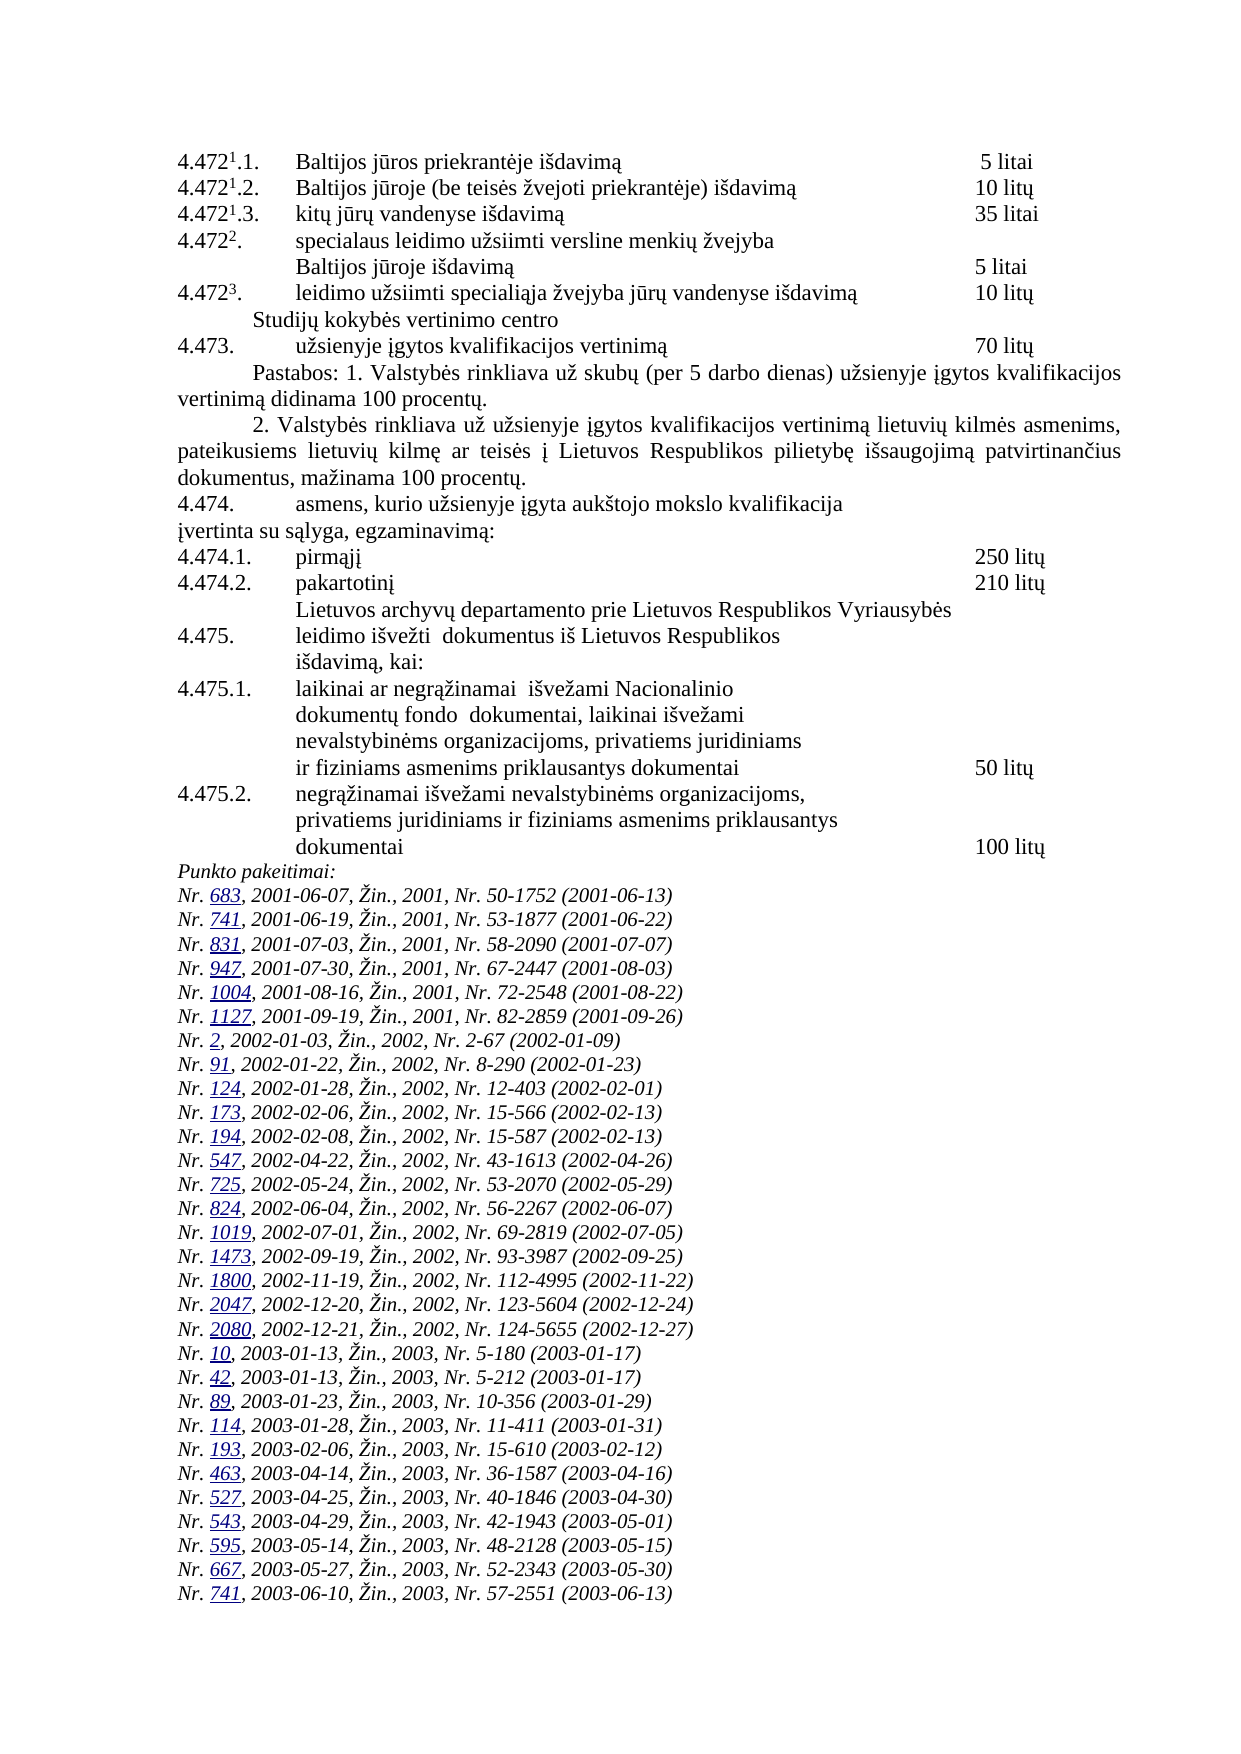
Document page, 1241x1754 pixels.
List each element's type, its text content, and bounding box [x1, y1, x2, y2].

text Nr. 543, 2003-04-29, Žin., 2003, Nr. 42-1943 (2003-05-01) [177, 1509, 1122, 1533]
text Nr. 2047, 2002-12-20, Žin., 2002, Nr. 123-5604 (2002-12-24) [177, 1292, 1122, 1316]
text Punkto pakeitimai: [177, 859, 1122, 883]
text 4.474. asmens, kurio užsienyje įgyta aukštojo mokslo kvalifikacija [177, 490, 1122, 517]
text Nr. 824, 2002-06-04, Žin., 2002, Nr. 56-2267 (2002-06-07) [177, 1196, 1122, 1220]
text 4.475. leidimo išvežti dokumentus iš Lietuvos Respublikos [177, 622, 1122, 648]
text Nr. 124, 2002-01-28, Žin., 2002, Nr. 12-403 (2002-02-01) [177, 1076, 1122, 1100]
text Nr. 91, 2002-01-22, Žin., 2002, Nr. 8-290 (2002-01-23) [177, 1052, 1122, 1076]
text Nr. 42, 2003-01-13, Žin., 2003, Nr. 5-212 (2003-01-17) [177, 1364, 1122, 1389]
text Nr. 193, 2003-02-06, Žin., 2003, Nr. 15-610 (2003-02-12) [177, 1437, 1122, 1461]
text Baltijos jūroje išdavimą 5 litai [177, 253, 1122, 279]
text Nr. 463, 2003-04-14, Žin., 2003, Nr. 36-1587 (2003-04-16) [177, 1461, 1122, 1485]
text įvertinta su sąlyga, egzaminavimą: [177, 517, 1122, 543]
text 4.475.2. negrąžinamai išvežami nevalstybinėms organizacijoms, [177, 780, 1122, 807]
text 4.474.2. pakartotinį 210 litų [177, 569, 1122, 596]
text 4.473. užsienyje įgytos kvalifikacijos vertinimą 70 litų [177, 332, 1122, 358]
text Nr. 595, 2003-05-14, Žin., 2003, Nr. 48-2128 (2003-05-15) [177, 1533, 1122, 1557]
text Lietuvos archyvų departamento prie Lietuvos Respublikos Vyriausybės [177, 596, 1122, 622]
text 4.4721.3. kitų jūrų vandenyse išdavimą 35 litai [177, 200, 1122, 227]
text Nr. 194, 2002-02-08, Žin., 2002, Nr. 15-587 (2002-02-13) [177, 1124, 1122, 1148]
text Nr. 947, 2001-07-30, Žin., 2001, Nr. 67-2447 (2001-08-03) [177, 956, 1122, 979]
text Nr. 114, 2003-01-28, Žin., 2003, Nr. 11-411 (2003-01-31) [177, 1413, 1122, 1437]
text Nr. 683, 2001-06-07, Žin., 2001, Nr. 50-1752 (2001-06-13) [177, 883, 1122, 907]
text 4.4721.1. Baltijos jūros priekrantėje išdavimą 5 litai [177, 148, 1122, 174]
text 2. Valstybės rinkliava už užsienyje įgytos kvalifikacijos vertinimą lietuvių kilmės asmenims, pateikusiems lietuvių kilmę ar teisės į Lietuvos Respublikos pilietybę išsaugojimą patvirtinančius dokumentus, mažinama 100 procentų. [177, 411, 1122, 490]
text Nr. 741, 2001-06-19, Žin., 2001, Nr. 53-1877 (2001-06-22) [177, 907, 1122, 931]
text Nr. 547, 2002-04-22, Žin., 2002, Nr. 43-1613 (2002-04-26) [177, 1148, 1122, 1172]
text Nr. 10, 2003-01-13, Žin., 2003, Nr. 5-180 (2003-01-17) [177, 1341, 1122, 1364]
text Nr. 173, 2002-02-06, Žin., 2002, Nr. 15-566 (2002-02-13) [177, 1100, 1122, 1124]
text 4.4723. leidimo užsiimti specialiąja žvejyba jūrų vandenyse išdavimą 10 litų [177, 279, 1122, 306]
text privatiems juridiniams ir fiziniams asmenims priklausantys [177, 807, 1122, 833]
text Nr. 89, 2003-01-23, Žin., 2003, Nr. 10-356 (2003-01-29) [177, 1389, 1122, 1413]
text 4.475.1. laikinai ar negrąžinamai išvežami Nacionalinio [177, 675, 1122, 701]
text 4.474.1. pirmąjį 250 litų [177, 543, 1122, 569]
text Nr. 1800, 2002-11-19, Žin., 2002, Nr. 112-4995 (2002-11-22) [177, 1268, 1122, 1292]
text nevalstybinėms organizacijoms, privatiems juridiniams [177, 727, 1122, 754]
text Nr. 725, 2002-05-24, Žin., 2002, Nr. 53-2070 (2002-05-29) [177, 1172, 1122, 1196]
text Nr. 2080, 2002-12-21, Žin., 2002, Nr. 124-5655 (2002-12-27) [177, 1316, 1122, 1341]
text Nr. 1019, 2002-07-01, Žin., 2002, Nr. 69-2819 (2002-07-05) [177, 1220, 1122, 1244]
text išdavimą, kai: [177, 648, 1122, 675]
text Nr. 527, 2003-04-25, Žin., 2003, Nr. 40-1846 (2003-04-30) [177, 1485, 1122, 1509]
text Nr. 1473, 2002-09-19, Žin., 2002, Nr. 93-3987 (2002-09-25) [177, 1244, 1122, 1268]
text dokumentai 100 litų [177, 833, 1122, 859]
text Nr. 1127, 2001-09-19, Žin., 2001, Nr. 82-2859 (2001-09-26) [177, 1004, 1122, 1028]
text dokumentų fondo dokumentai, laikinai išvežami [177, 701, 1122, 727]
text ir fiziniams asmenims priklausantys dokumentai 50 litų [177, 754, 1122, 780]
text Pastabos: 1. Valstybės rinkliava už skubų (per 5 darbo dienas) užsienyje įgytos kvalifikacijos vertinimą didinama 100 procentų. [177, 358, 1122, 411]
text Studijų kokybės vertinimo centro [177, 306, 1122, 332]
text 4.4722. specialaus leidimo užsiimti versline menkių žvejyba [177, 227, 1122, 253]
text Nr. 2, 2002-01-03, Žin., 2002, Nr. 2-67 (2002-01-09) [177, 1028, 1122, 1052]
text 4.4721.2. Baltijos jūroje (be teisės žvejoti priekrantėje) išdavimą 10 litų [177, 174, 1122, 200]
text Nr. 741, 2003-06-10, Žin., 2003, Nr. 57-2551 (2003-06-13) [177, 1581, 1122, 1605]
text Nr. 667, 2003-05-27, Žin., 2003, Nr. 52-2343 (2003-05-30) [177, 1557, 1122, 1581]
text Nr. 1004, 2001-08-16, Žin., 2001, Nr. 72-2548 (2001-08-22) [177, 979, 1122, 1004]
text Nr. 831, 2001-07-03, Žin., 2001, Nr. 58-2090 (2001-07-07) [177, 931, 1122, 956]
